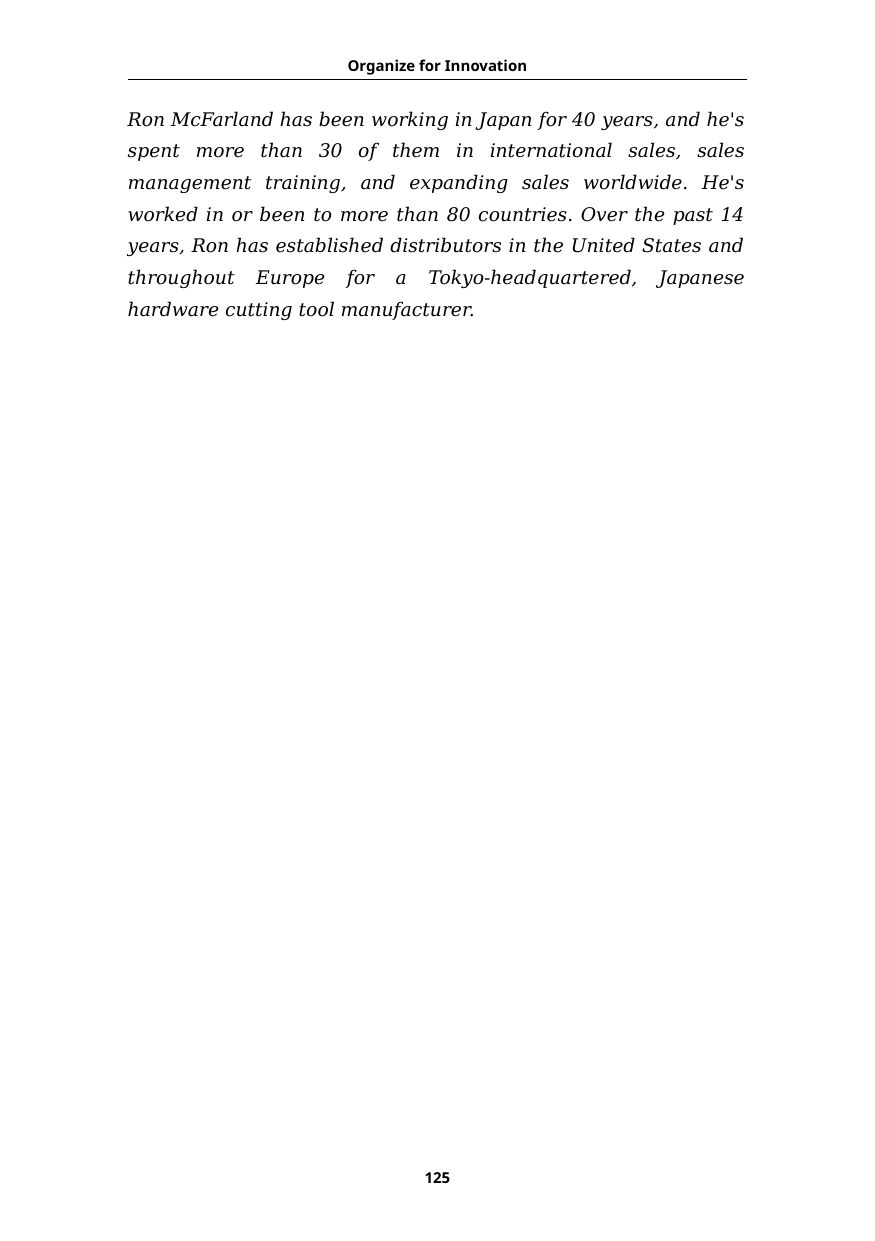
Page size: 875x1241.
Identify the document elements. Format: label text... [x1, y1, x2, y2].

text Ron McFarland has been working in Japan for 40 years, and he's spent more than 30 of them in international sales, sales management training, and expanding sales worldwide. He's worked in or been to more than 80 countries. Over the past 14 years, Ron has established distributors in the United States and throughout Europe for a Tokyo-headquartered, Japanese hardware cutting tool manufacturer. [127, 109, 747, 321]
